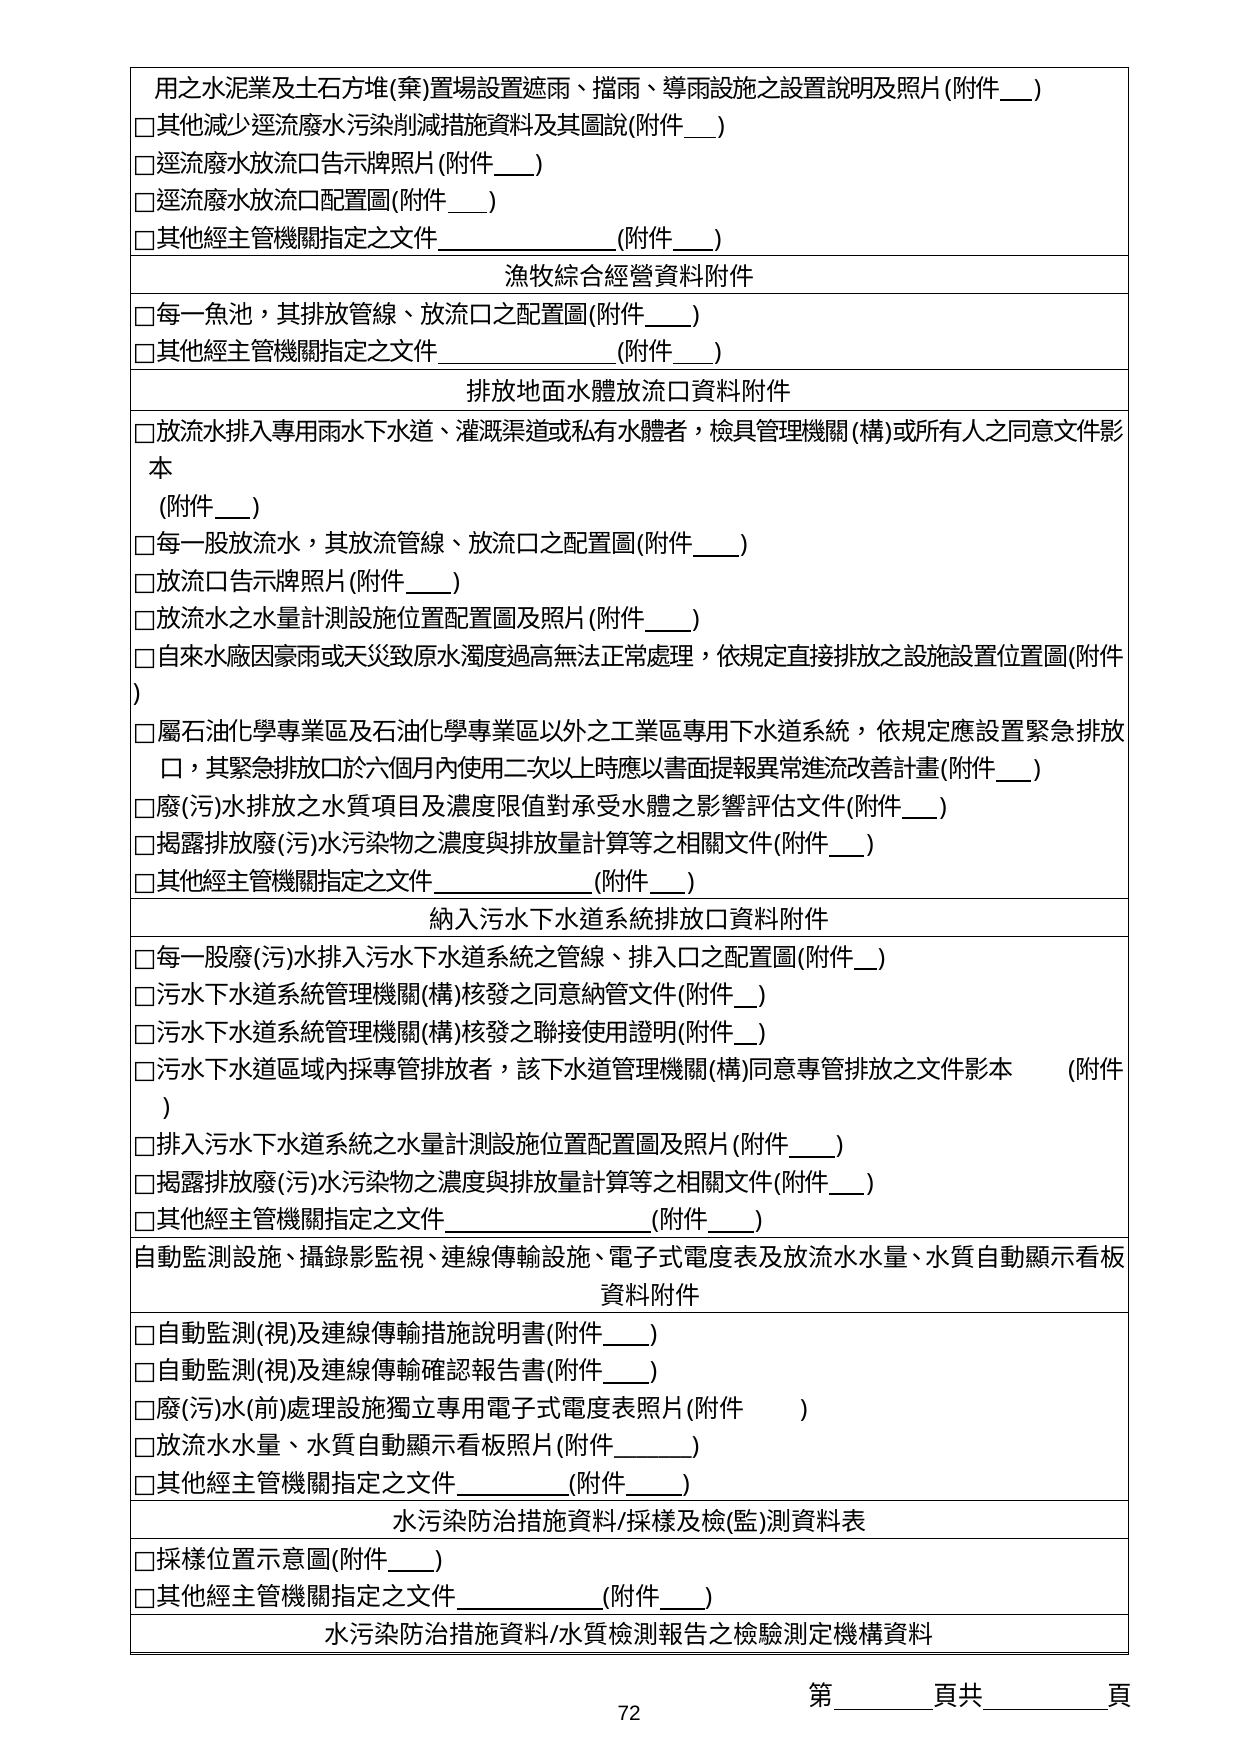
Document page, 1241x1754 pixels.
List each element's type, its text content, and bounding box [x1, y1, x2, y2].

table_cell 自動監測設施、攝錄影監視、連線傳輸設施、電子式電度表及放流水水量、水質自動顯示看板資料附件 [131, 1238, 1128, 1312]
table_cell 水污染防治措施資料/採樣及檢(監)測資料表 [131, 1501, 1128, 1538]
table_cell 排放地面水體放流口資料附件 [131, 370, 1128, 410]
table_cell 用之水泥業及土石方堆(棄)置場設置遮雨、擋雨、導雨設施之設置說明及照片(附件 ) □其他減少逕流廢水污染削減措施資料及其圖說(附件 ) □逕流廢水放流口告示牌照片(附件 ) □逕流廢水放流口配置圖(附件 ) □其他經主管機關指定之文件 (附件 ) [131, 68, 1128, 255]
table_cell 納入污水下水道系統排放口資料附件 [131, 899, 1128, 936]
table_cell 水污染防治措施資料/水質檢測報告之檢驗測定機構資料 [131, 1615, 1128, 1652]
table_cell □採樣位置示意圖(附件 ) □其他經主管機關指定之文件 (附件 ) [131, 1539, 1128, 1614]
table_cell 漁牧綜合經營資料附件 [131, 256, 1128, 293]
table_cell □每一股廢(污)水排入污水下水道系統之管線、排入口之配置圖(附件 ) □污水下水道系統管理機關(構)核發之同意納管文件(附件 ) □污水下水道系統管理機關(構)核發之聯接使用證明(附件 ) □污水下水道區域內採專管排放者，該下水道管理機關(構)同意專管排放之文件影本 (附件 ) □排入污水下水道系統之水量計測設施位置配置圖及照片(附件 ) □揭露排放廢(污)水污染物之濃度與排放量計算等之相關文件(附件 ) □其他經主管機關指定之文件 (附件 ) [131, 937, 1128, 1237]
table_cell □自動監測(視)及連線傳輸措施說明書(附件 ) □自動監測(視)及連線傳輸確認報告書(附件 ) □廢(污)水(前)處理設施獨立專用電子式電度表照片(附件 ) □放流水水量、水質自動顯示看板照片(附件_______) □其他經主管機關指定之文件 (附件 ) [131, 1313, 1128, 1500]
table_cell □每一魚池，其排放管線、放流口之配置圖(附件 ) □其他經主管機關指定之文件 (附件 ) [131, 294, 1128, 368]
table_cell □放流水排入專用雨水下水道、灌溉渠道或私有水體者，檢具管理機關(構)或所有人之同意文件影本 (附件 ) □每一股放流水，其放流管線、放流口之配置圖(附件 ) □放流口告示牌照片(附件 ) □放流水之水量計測設施位置配置圖及照片(附件 ) □自來水廠因豪雨或天災致原水濁度過高無法正常處理，依規定直接排放之設施設置位置圖(附件 ) □屬石油化學專業區及石油化學專業區以外之工業區專用下水道系統，依規定應設置緊急排放口，其緊急排放口於六個月內使用二次以上時應以書面提報異常進流改善計畫(附件 ) □廢(污)水排放之水質項目及濃度限值對承受水體之影響評估文件(附件 ) □揭露排放廢(污)水污染物之濃度與排放量計算等之相關文件(附件 ) □其他經主管機關指定之文件 (附件 ) [131, 411, 1128, 898]
